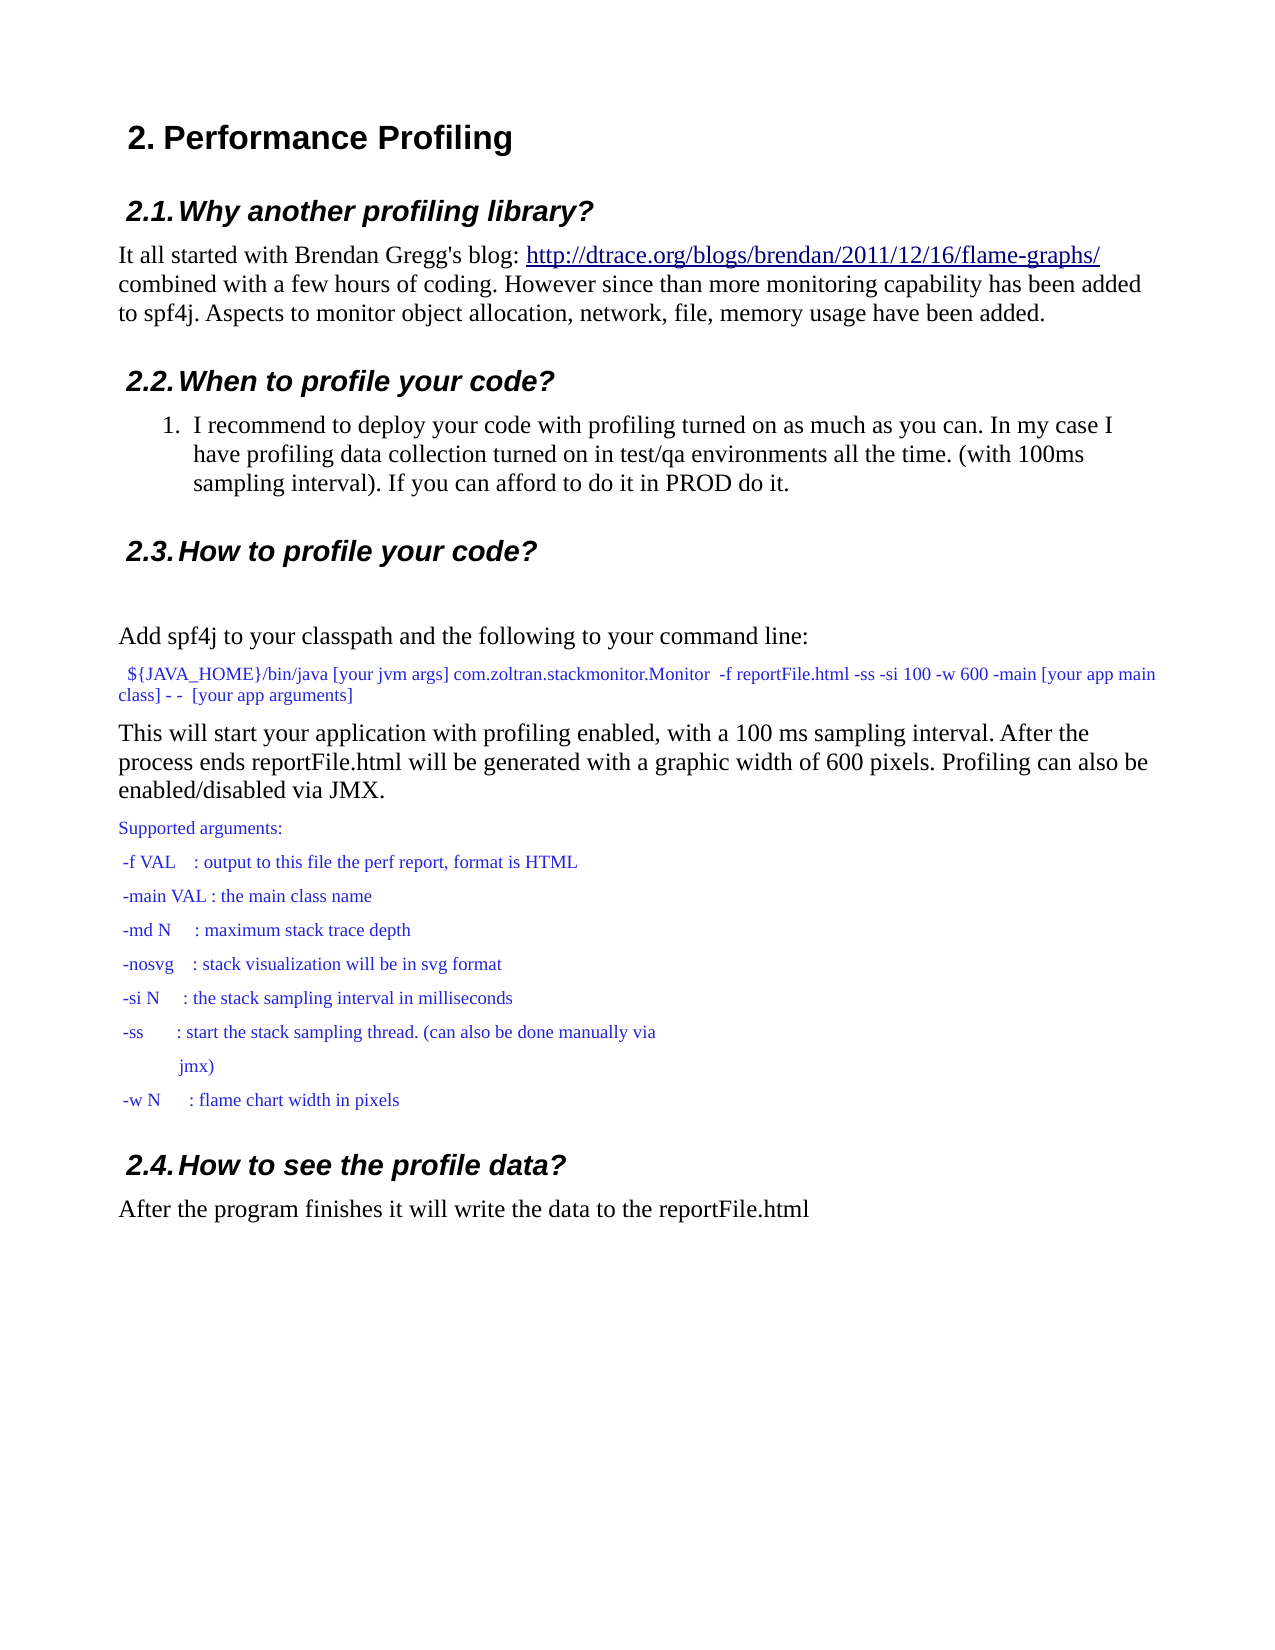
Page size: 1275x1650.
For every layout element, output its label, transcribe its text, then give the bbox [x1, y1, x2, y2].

text -ss : start the stack sampling thread. (can also be done manually via [118, 1021, 1157, 1043]
text jmx) [118, 1055, 1157, 1077]
subtitle How to see the profile data? [118, 1148, 1157, 1182]
text -si N : the stack sampling interval in milliseconds [118, 987, 1157, 1009]
text It all started with Brendan Gregg's blog: http://dtrace.org/blogs/brendan/2011/12/16/flame-graphs/ combined with a few hours of coding. However since than more monitoring capability has been added to spf4j. Aspects to monitor object allocation, network, file, memory usage have been added. [118, 240, 1157, 327]
subtitle How to profile your code? [118, 534, 1157, 567]
text After the program finishes it will write the data to the reportFile.html [118, 1194, 1157, 1223]
text -f VAL : output to this file the perf report, format is HTML [118, 851, 1157, 872]
list I recommend to deploy your code with profiling turned on as much as you can. In my case I have profiling data collection turned on in test/qa environments all the time. (with 100ms sampling interval). If you can afford to do it in PROD do it. [156, 410, 1157, 496]
subtitle Performance Profiling [118, 118, 1157, 157]
text -main VAL : the main class name [118, 885, 1157, 906]
text Add spf4j to your classpath and the following to your command line: [118, 621, 1157, 650]
text -nosvg : stack visualization will be in svg format [118, 953, 1157, 974]
text -md N : maximum stack trace depth [118, 919, 1157, 941]
text Supported arguments: [118, 817, 1157, 838]
subtitle Why another profiling library? [118, 194, 1157, 228]
text -w N : flame chart width in pixels [118, 1089, 1157, 1111]
text This will start your application with profiling enabled, with a 100 ms sampling interval. After the process ends reportFile.html will be generated with a graphic width of 600 pixels. Profiling can also be enabled/disabled via JMX. [118, 718, 1157, 804]
text ${JAVA_HOME}/bin/java [your jvm args] com.zoltran.stackmonitor.Monitor -f reportFile.html -ss -si 100 -w 600 -main [your app main class] - - [your app arguments] [118, 662, 1157, 706]
subtitle When to profile your code? [118, 364, 1157, 398]
